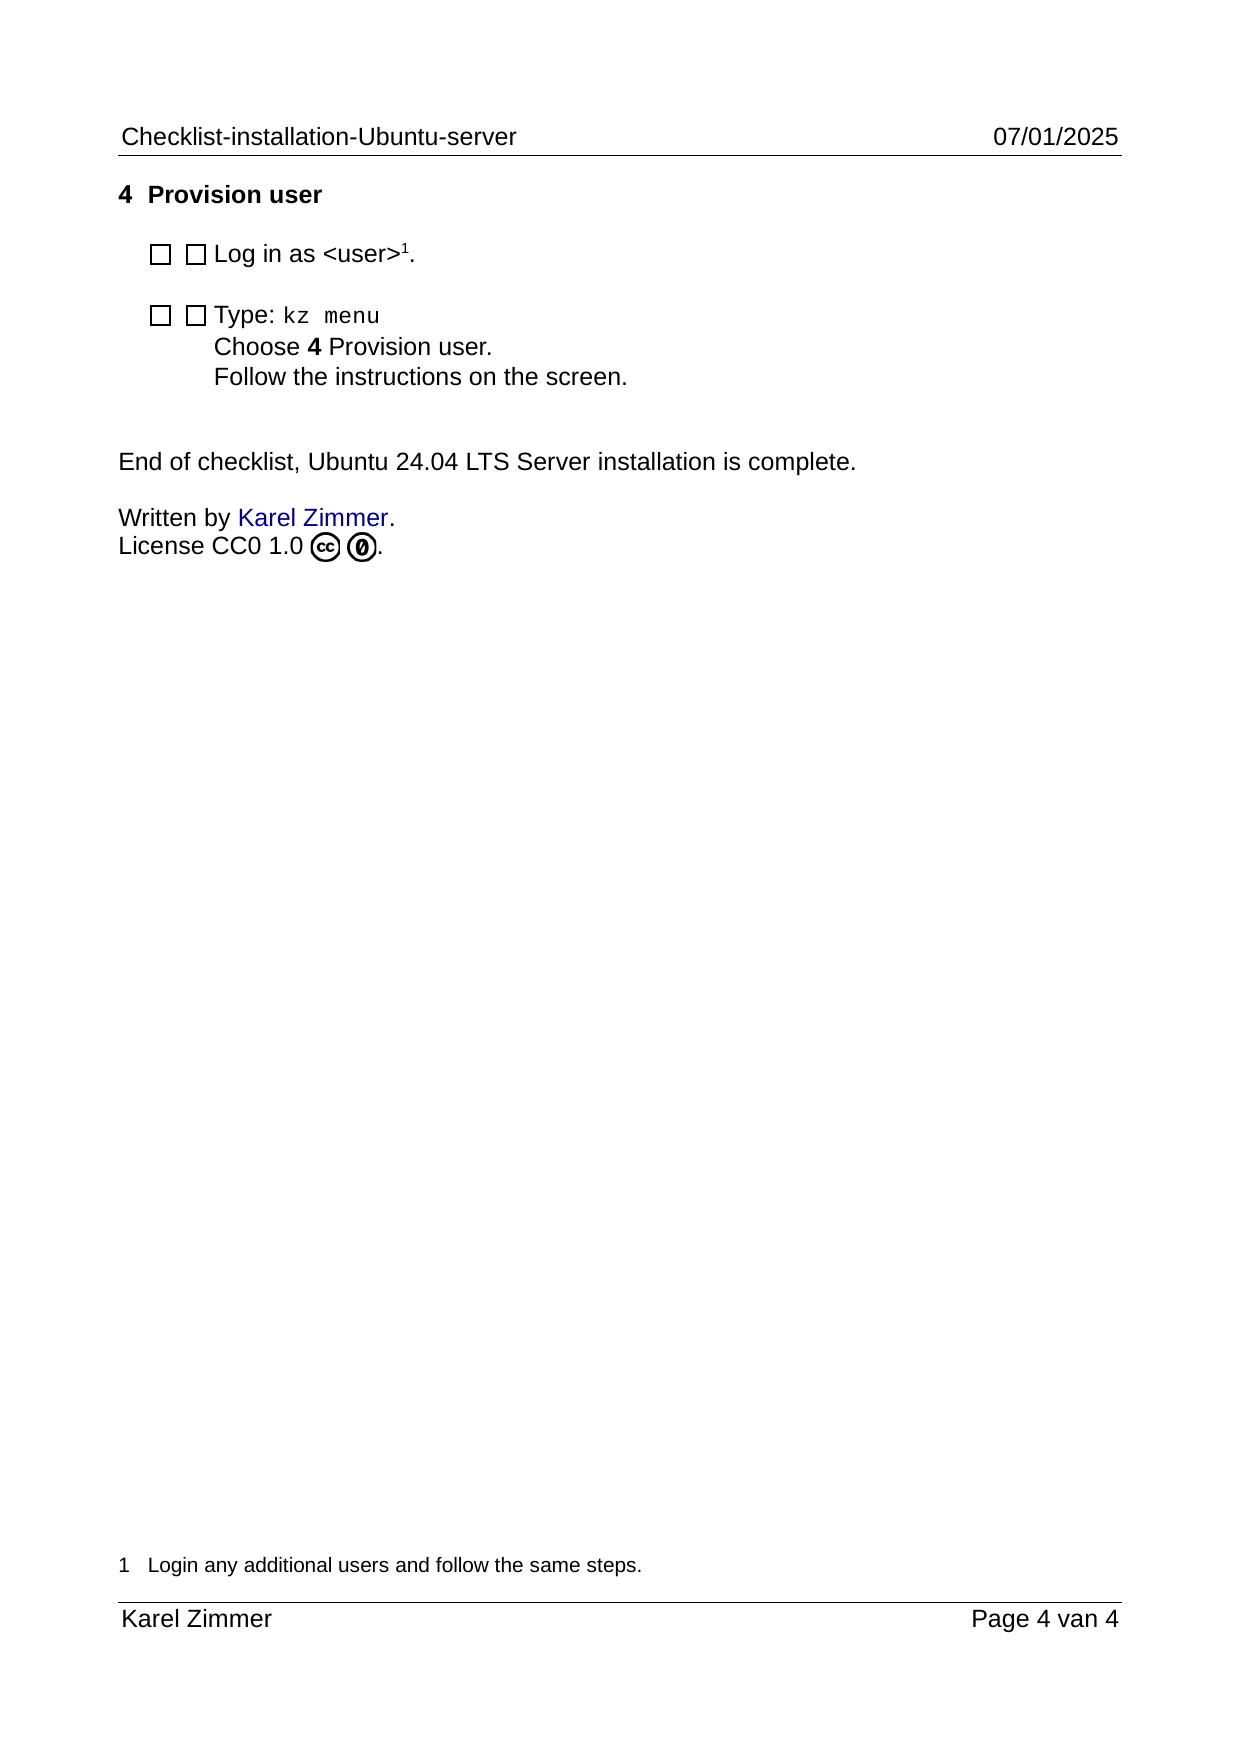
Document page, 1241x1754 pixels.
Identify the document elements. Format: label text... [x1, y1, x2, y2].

table_cell [142, 300, 177, 332]
table_cell [177, 332, 213, 362]
table_cell [177, 269, 213, 300]
picture [347, 532, 377, 562]
table_cell Choose 4 Provision user. [213, 332, 1122, 362]
table_cell [177, 300, 213, 332]
text End of checklist, Ubuntu 24.04 LTS Server installation is complete. [118, 448, 1122, 476]
text . [377, 532, 1122, 562]
table_cell [213, 269, 1122, 300]
picture [310, 532, 340, 562]
table_header Log in as <user>. [213, 239, 1122, 269]
table_cell Type: kz menu [213, 300, 1122, 332]
list Provision user [118, 177, 1122, 211]
table_cell [118, 332, 142, 362]
table_cell [142, 332, 177, 362]
table_cell Follow the instructions on the screen. [213, 362, 1122, 392]
table_cell [177, 362, 213, 392]
table_cell [118, 269, 142, 300]
table_header [177, 239, 213, 269]
table_cell [118, 362, 142, 392]
text Written by Karel Zimmer. [118, 504, 1122, 532]
text License CC0 1.0 [118, 532, 310, 562]
table_header [142, 239, 177, 269]
table_cell [142, 362, 177, 392]
table_header [118, 239, 142, 269]
table_cell [118, 300, 142, 332]
table_cell [142, 269, 177, 300]
